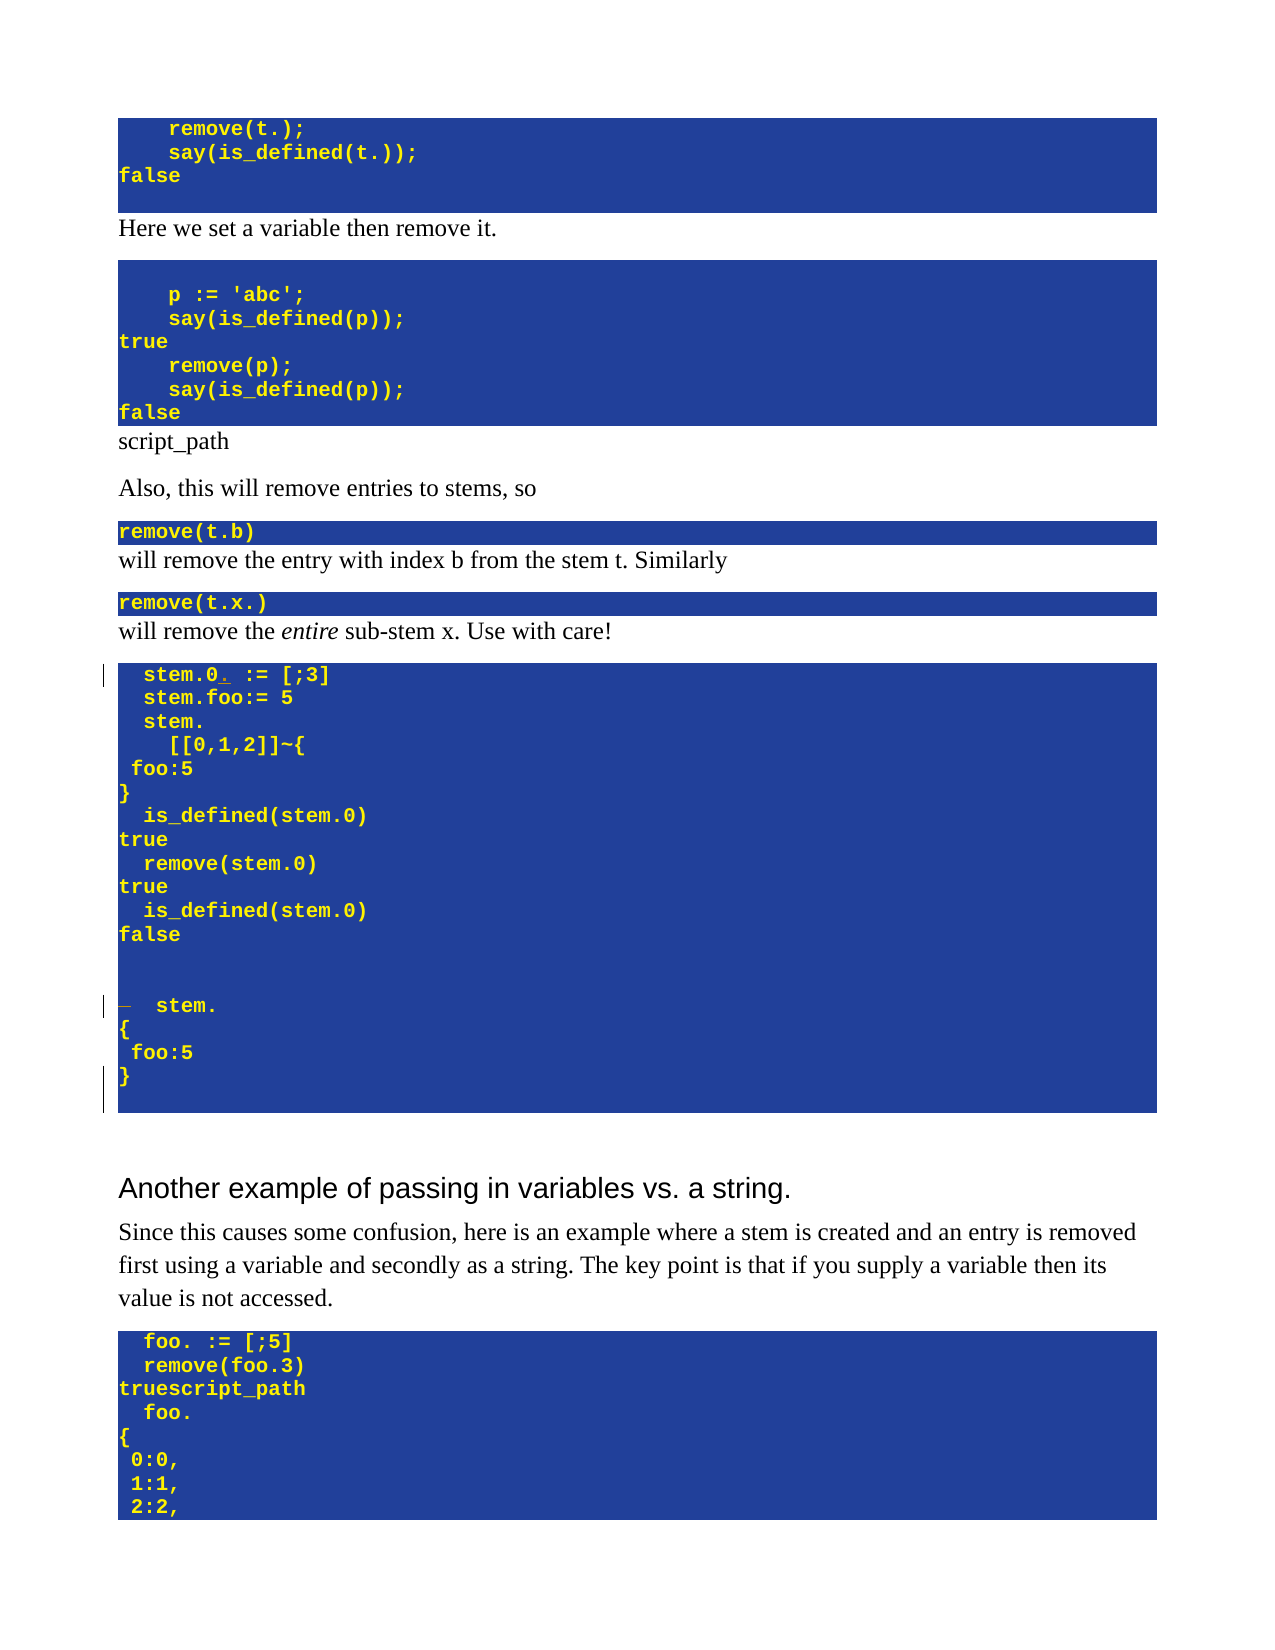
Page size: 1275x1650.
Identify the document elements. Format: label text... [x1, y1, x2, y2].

text say(is_defined(t.)); [118, 142, 1157, 165]
text foo:5 [118, 1042, 1157, 1066]
text will remove the entry with index b from the stem t. Similarly [118, 545, 1157, 573]
text } [118, 1066, 1157, 1089]
text truescript_path [118, 1378, 1157, 1402]
text script_path [118, 426, 1157, 454]
text remove(t.x.) [118, 592, 1157, 616]
text remove(p); [118, 355, 1157, 378]
text 2:2, [118, 1497, 1157, 1520]
text say(is_defined(p)); [118, 378, 1157, 402]
text remove(t.); [118, 118, 1157, 142]
text remove(t.b) [118, 521, 1157, 545]
text stem. [118, 994, 1157, 1018]
text foo:5 [118, 758, 1157, 782]
text foo. [118, 1402, 1157, 1426]
text will remove the entire sub-stem x. Use with care! [118, 616, 1157, 645]
text is_defined(stem.0) [118, 805, 1157, 829]
text foo. := [;5] [118, 1331, 1157, 1355]
text remove(foo.3) [118, 1355, 1157, 1378]
text { [118, 1018, 1157, 1042]
text 1:1, [118, 1473, 1157, 1497]
text false [118, 402, 1157, 426]
subtitle Another example of passing in variables vs. a string. [118, 1138, 1157, 1205]
text true [118, 331, 1157, 355]
text remove(stem.0) [118, 853, 1157, 876]
text } [118, 782, 1157, 805]
text stem.foo:= 5 [118, 687, 1157, 711]
text stem.0. := [;3] [118, 663, 1157, 687]
text false [118, 165, 1157, 189]
text [[0,1,2]]~{ [118, 734, 1157, 758]
text 0:0, [118, 1449, 1157, 1473]
text true [118, 829, 1157, 853]
text is_defined(stem.0) [118, 900, 1157, 924]
text false [118, 924, 1157, 947]
text Since this causes some confusion, here is an example where a stem is created and an entry is removed first using a variable and secondly as a string. The key point is that if you supply a variable then its value is not accessed. [118, 1217, 1157, 1312]
text p := 'abc'; [118, 284, 1157, 308]
text Here we set a variable then remove it. [118, 213, 1157, 241]
text say(is_defined(p)); [118, 308, 1157, 331]
text stem. [118, 711, 1157, 734]
text { [118, 1426, 1157, 1449]
text true [118, 876, 1157, 900]
text Also, this will remove entries to stems, so [118, 473, 1157, 502]
